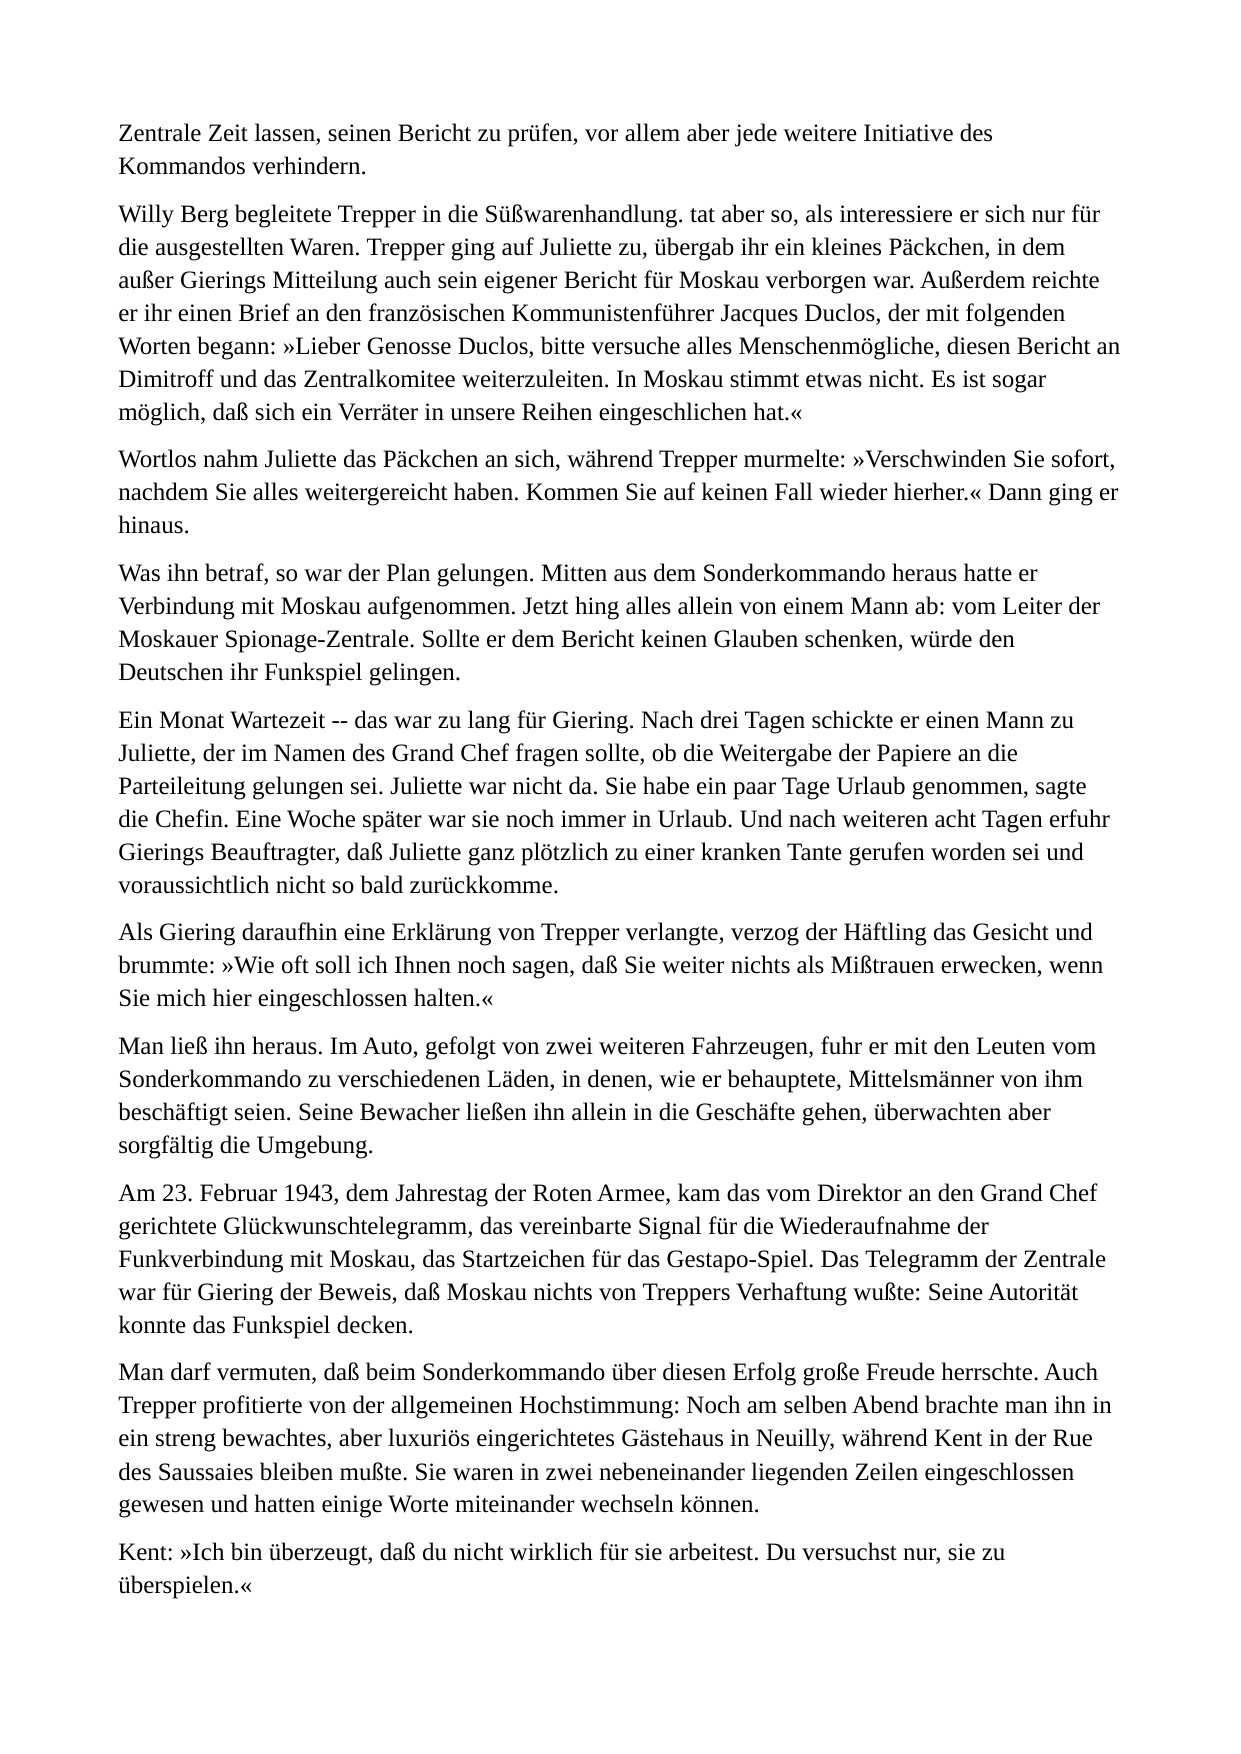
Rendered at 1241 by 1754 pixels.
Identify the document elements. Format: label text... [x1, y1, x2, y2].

text Als Giering daraufhin eine Erklärung von Trepper verlangte, verzog der Häftling das Gesicht und brummte: »Wie oft soll ich Ihnen noch sagen, daß Sie weiter nichts als Mißtrauen erwecken, wenn Sie mich hier eingeschlossen halten.« [118, 917, 1122, 1012]
text Willy Berg begleitete Trepper in die Süßwarenhandlung. tat aber so, als interessiere er sich nur für die ausgestellten Waren. Trepper ging auf Juliette zu, übergab ihr ein kleines Päckchen, in dem außer Gierings Mitteilung auch sein eigener Bericht für Moskau verborgen war. Außerdem reichte er ihr einen Brief an den französischen Kommunistenführer Jacques Duclos, der mit folgenden Worten begann: »Lieber Genosse Duclos, bitte versuche alles Menschenmögliche, diesen Bericht an Dimitroff und das Zentralkomitee weiterzuleiten. In Moskau stimmt etwas nicht. Es ist sogar möglich, daß sich ein Verräter in unsere Reihen eingeschlichen hat.« [118, 199, 1122, 426]
text Kent: »Ich bin überzeugt, daß du nicht wirklich für sie arbeitest. Du versuchst nur, sie zu überspielen.« [118, 1537, 1122, 1599]
text Am 23. Februar 1943, dem Jahrestag der Roten Armee, kam das vom Direktor an den Grand Chef gerichtete Glückwunschtelegramm, das vereinbarte Signal für die Wiederaufnahme der Funkverbindung mit Moskau, das Startzeichen für das Gestapo-Spiel. Das Telegramm der Zentrale war für Giering der Beweis, daß Moskau nichts von Treppers Verhaftung wußte: Seine Autorität konnte das Funkspiel decken. [118, 1178, 1122, 1339]
text Zentrale Zeit lassen, seinen Bericht zu prüfen, vor allem aber jede weitere Initiative des Kommandos verhindern. [118, 118, 1122, 180]
text Ein Monat Wartezeit -- das war zu lang für Giering. Nach drei Tagen schickte er einen Mann zu Juliette, der im Namen des Grand Chef fragen sollte, ob die Weitergabe der Papiere an die Parteileitung gelungen sei. Juliette war nicht da. Sie habe ein paar Tage Urlaub genommen, sagte die Chefin. Eine Woche später war sie noch immer in Urlaub. Und nach weiteren acht Tagen erfuhr Gierings Beauftragter, daß Juliette ganz plötzlich zu einer kranken Tante gerufen worden sei und voraussichtlich nicht so bald zurückkomme. [118, 705, 1122, 899]
text Was ihn betraf, so war der Plan gelungen. Mitten aus dem Sonderkommando heraus hatte er Verbindung mit Moskau aufgenommen. Jetzt hing alles allein von einem Mann ab: vom Leiter der Moskauer Spionage-Zentrale. Sollte er dem Bericht keinen Glauben schenken, würde den Deutschen ihr Funkspiel gelingen. [118, 558, 1122, 686]
text Man ließ ihn heraus. Im Auto, gefolgt von zwei weiteren Fahrzeugen, fuhr er mit den Leuten vom Sonderkommando zu verschiedenen Läden, in denen, wie er behauptete, Mittelsmänner von ihm beschäftigt seien. Seine Bewacher ließen ihn allein in die Geschäfte gehen, überwachten aber sorgfältig die Umgebung. [118, 1031, 1122, 1159]
text Wortlos nahm Juliette das Päckchen an sich, während Trepper murmelte: »Verschwinden Sie sofort, nachdem Sie alles weitergereicht haben. Kommen Sie auf keinen Fall wieder hierher.« Dann ging er hinaus. [118, 444, 1122, 539]
text Man darf vermuten, daß beim Sonderkommando über diesen Erfolg große Freude herrschte. Auch Trepper profitierte von der allgemeinen Hochstimmung: Noch am selben Abend brachte man ihn in ein streng bewachtes, aber luxuriös eingerichtetes Gästehaus in Neuilly, während Kent in der Rue des Saussaies bleiben mußte. Sie waren in zwei nebeneinander liegenden Zeilen eingeschlossen gewesen und hatten einige Worte miteinander wechseln können. [118, 1357, 1122, 1518]
